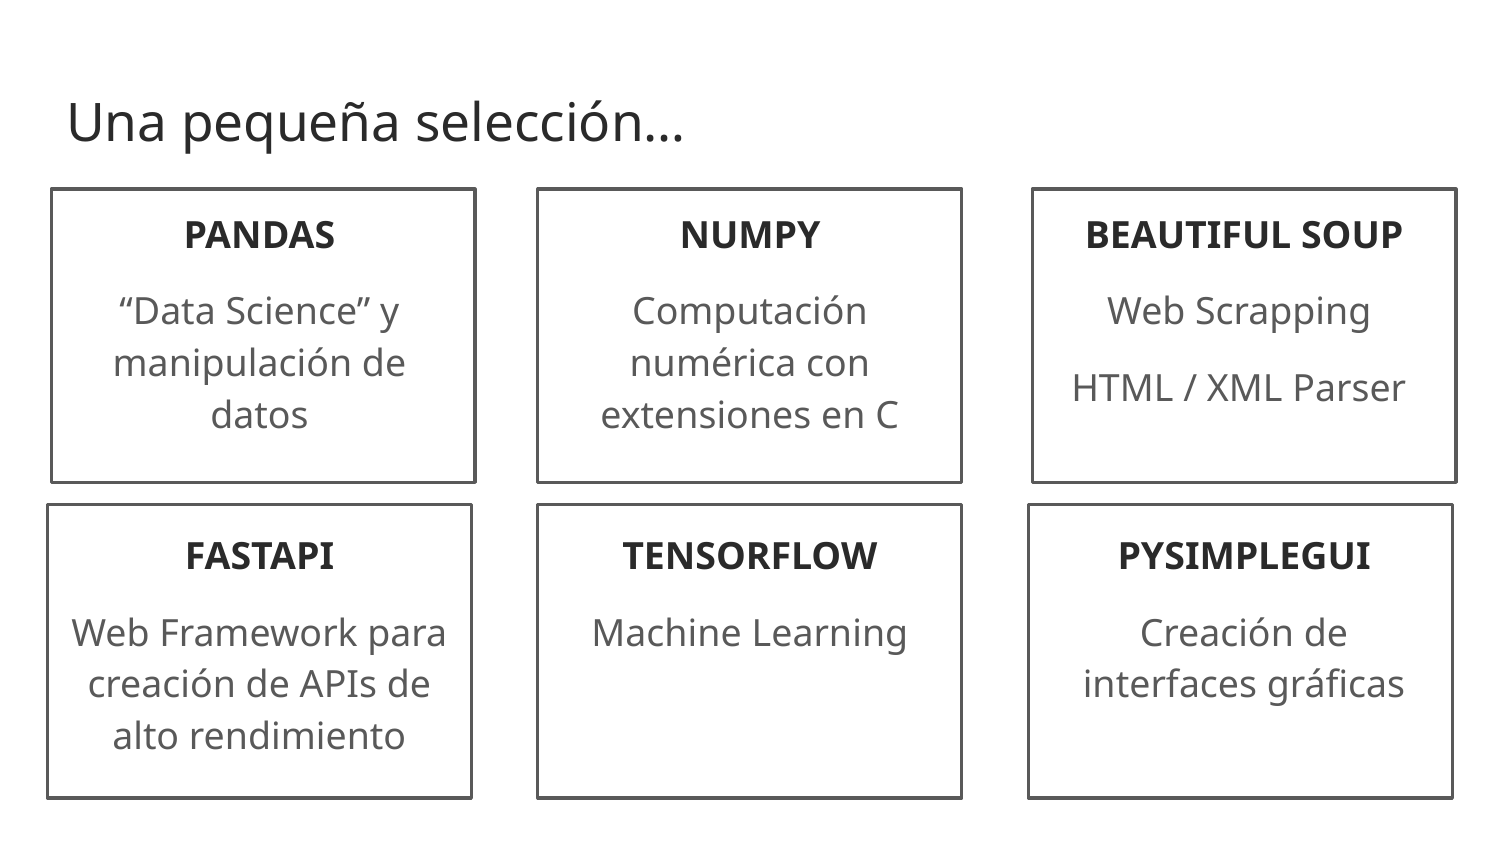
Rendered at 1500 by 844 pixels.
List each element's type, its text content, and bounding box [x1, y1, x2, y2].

text_box [47, 504, 472, 799]
text_box [1028, 504, 1035, 799]
title Una pequeña selección… [51, 72, 1449, 167]
text_box [537, 504, 541, 799]
text_box [537, 189, 541, 483]
text_box [1453, 189, 1457, 483]
list PYSIMPLEGUI Creación de interfaces gráficas [1035, 510, 1453, 844]
list FASTAPI Web Framework para creación de APIs de alto rendimiento [51, 510, 468, 844]
list BEAUTIFUL SOUP Web Scrapping HTML / XML Parser [1035, 189, 1453, 510]
list TENSORFLOW Machine Learning [541, 510, 959, 844]
list NUMPY Computación numérica con extensiones en C [541, 189, 959, 510]
text_box [468, 189, 476, 483]
list PANDAS “Data Science” y manipulación de datos [51, 189, 468, 504]
